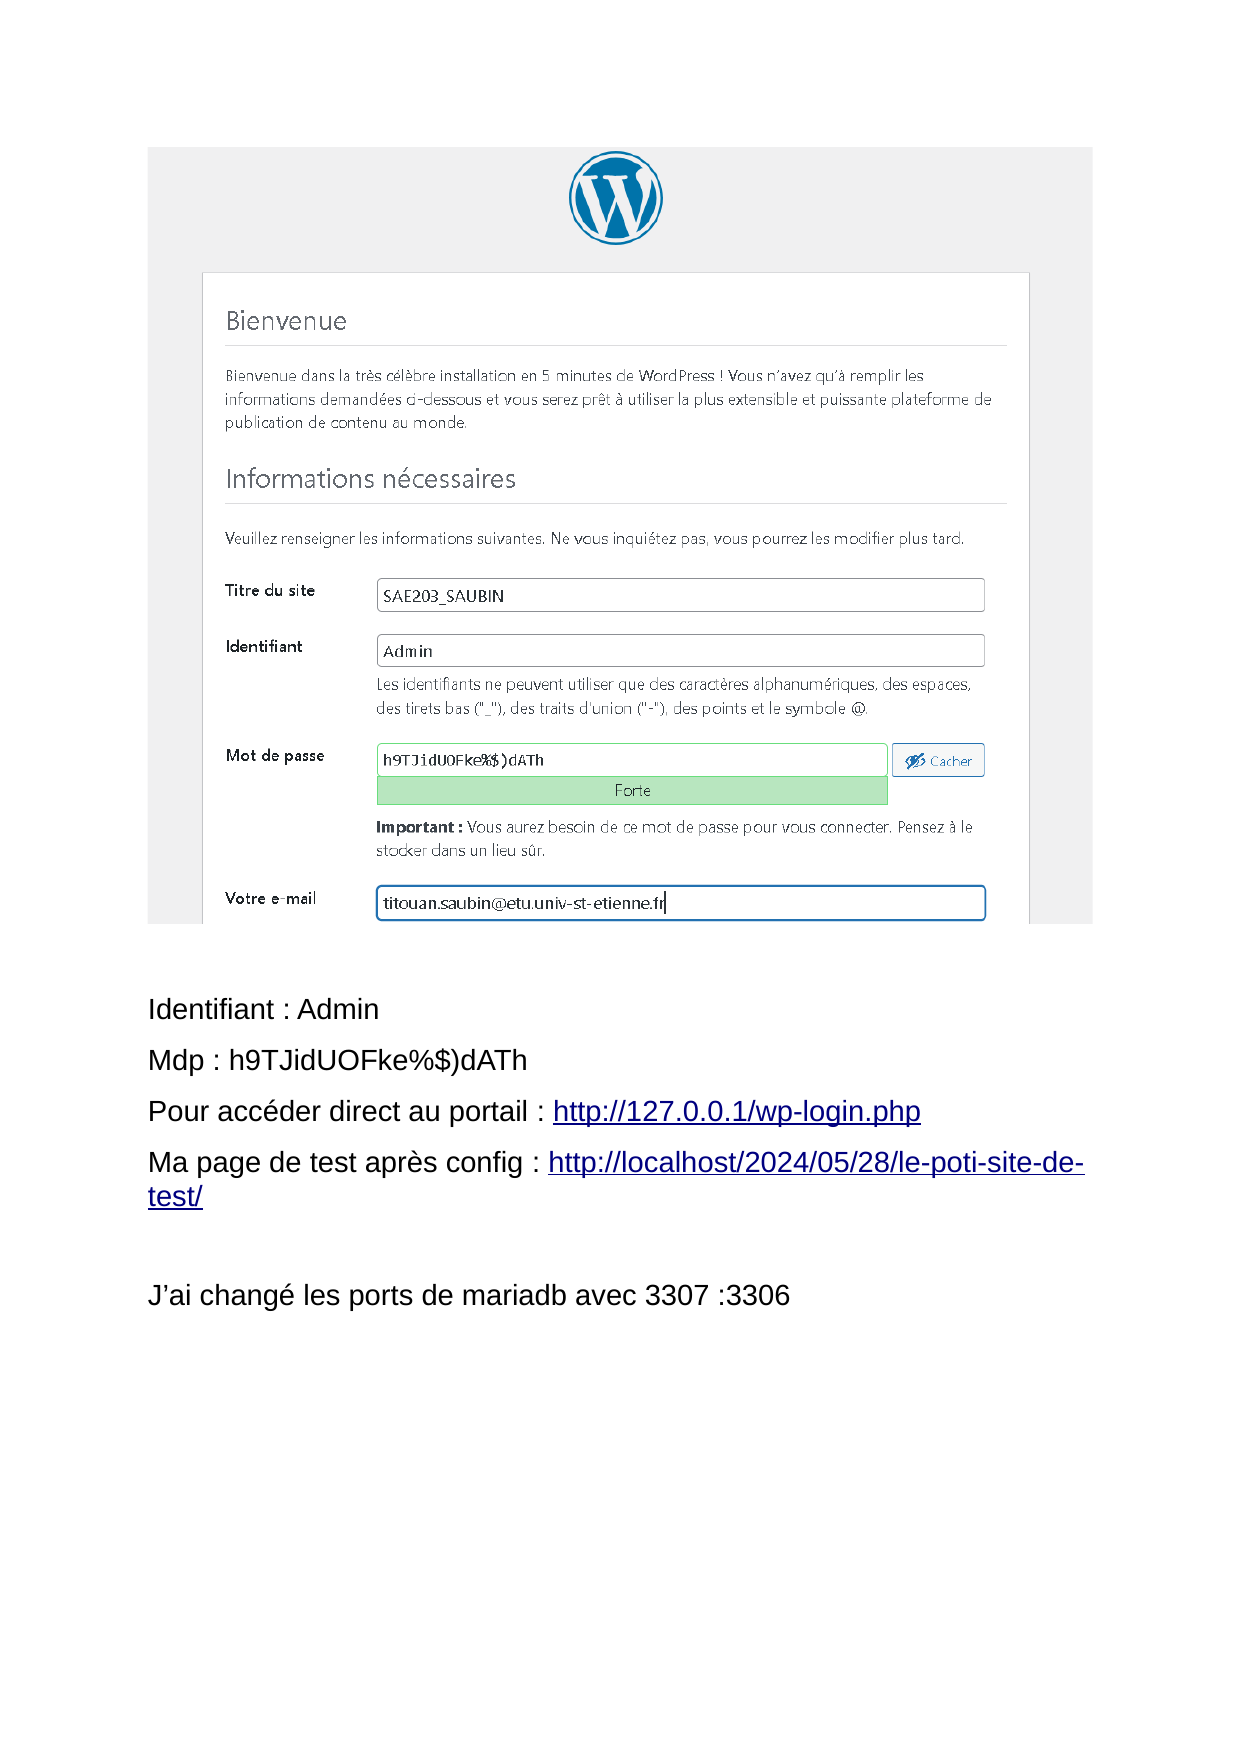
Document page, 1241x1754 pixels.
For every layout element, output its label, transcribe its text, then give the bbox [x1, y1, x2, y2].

text Ma page de test après config : http://localhost/2024/05/28/le-poti-site-de-test/ [148, 1144, 1093, 1212]
text J’ai changé les ports de mariadb avec 3307 :3306 [148, 1278, 1093, 1312]
text Pour accéder direct au portail : http://127.0.0.1/wp-login.php [148, 1094, 1093, 1127]
text Mdp : h9TJidUOFke%$)dATh [148, 1043, 1093, 1076]
text Identifiant : Admin [148, 992, 1093, 1026]
